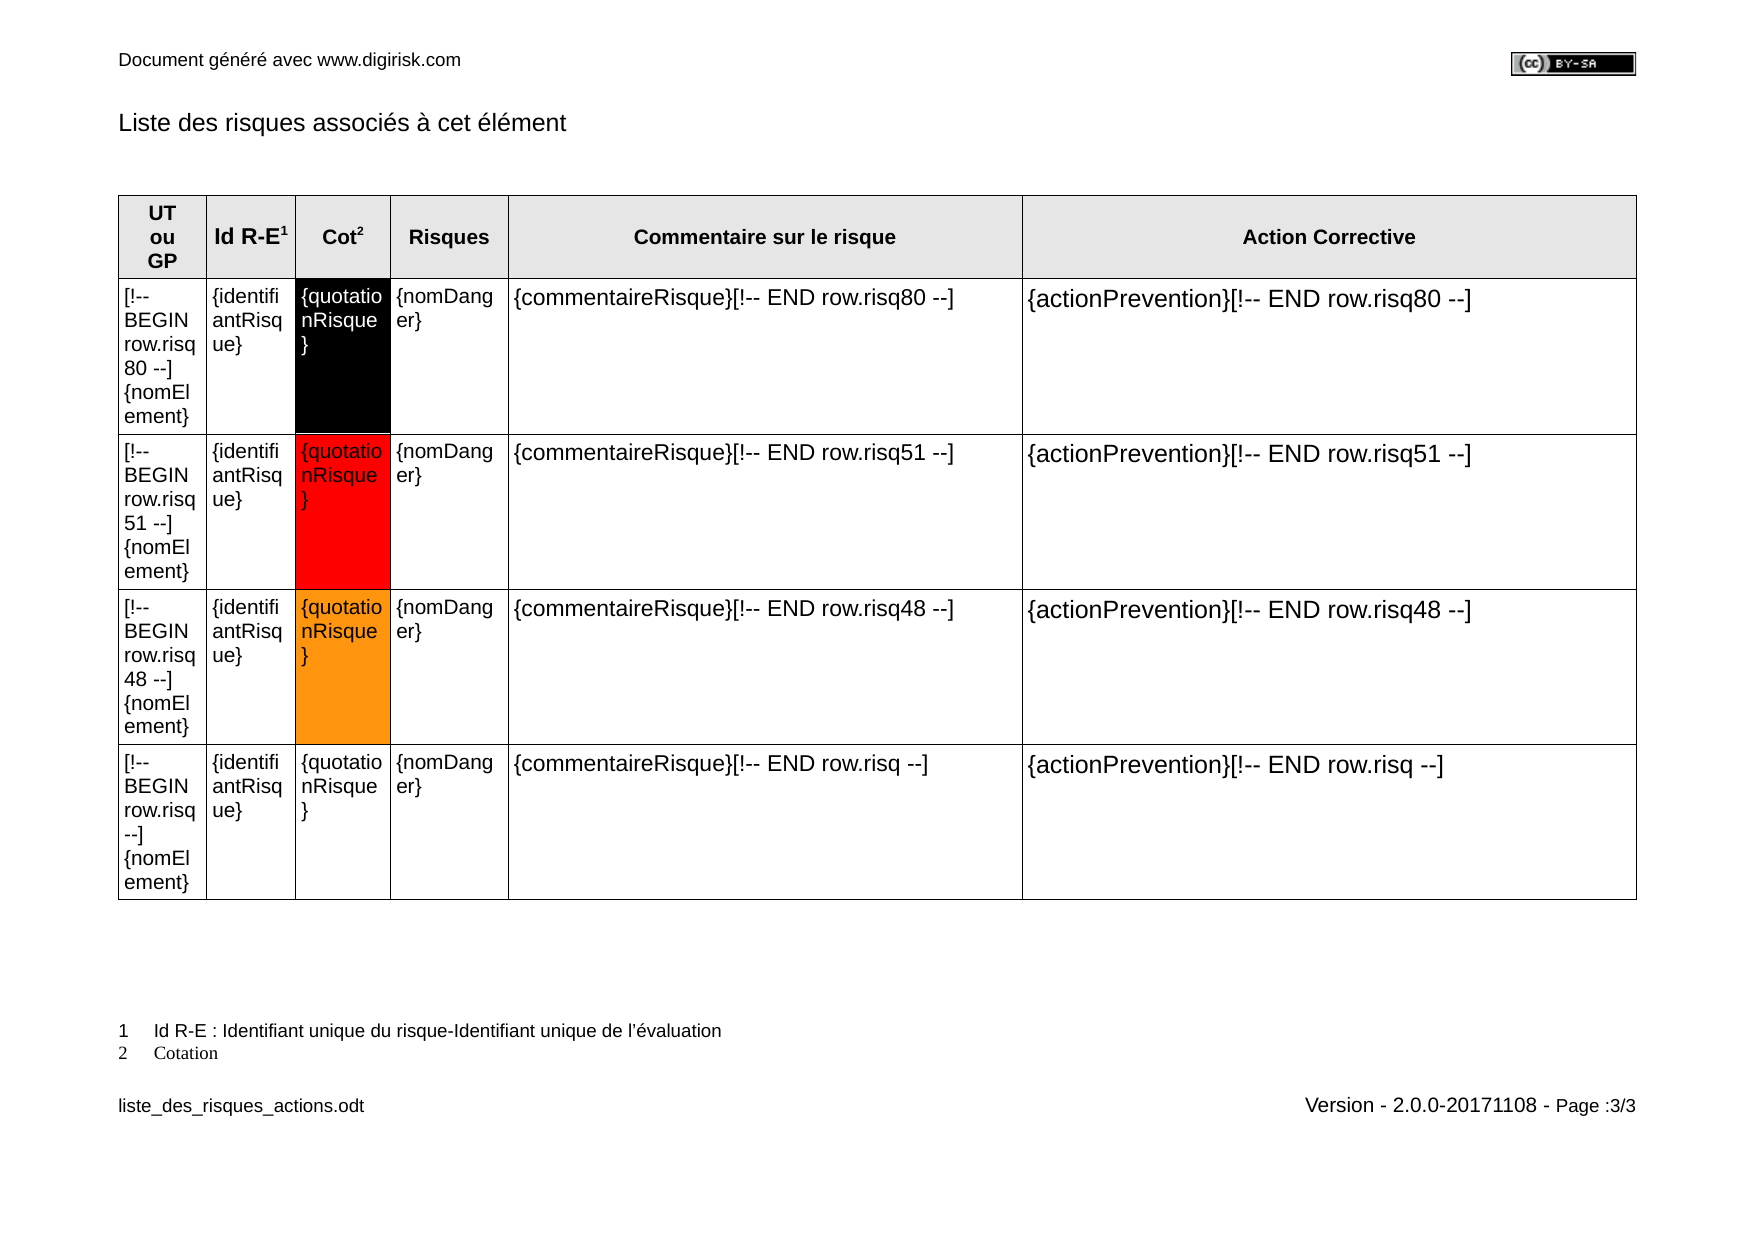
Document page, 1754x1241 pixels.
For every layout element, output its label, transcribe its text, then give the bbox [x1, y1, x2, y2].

table_cell {nomDanger} [391, 590, 508, 744]
table_cell {quotationRisque} [296, 279, 390, 433]
table_cell {nomDanger} [391, 435, 508, 589]
table_cell {actionPrevention}[!-- END row.risq48 --] [1023, 590, 1636, 744]
table_header Action Corrective [1023, 196, 1636, 278]
table_cell {actionPrevention}[!-- END row.risq80 --] [1023, 279, 1636, 433]
table_cell {quotationRisque} [296, 745, 390, 899]
table_cell {commentaireRisque}[!-- END row.risq48 --] [509, 590, 1022, 744]
table_cell {commentaireRisque}[!-- END row.risq51 --] [509, 435, 1022, 589]
table_cell [!-- BEGIN row.risq48 --]{nomElement} [119, 590, 206, 744]
table_cell {actionPrevention}[!-- END row.risq51 --] [1023, 435, 1636, 589]
table_cell {nomDanger} [391, 745, 508, 899]
table_header Cot [296, 196, 390, 278]
table_cell [!-- BEGIN row.risq51 --]{nomElement} [119, 435, 206, 589]
picture [1511, 52, 1637, 76]
table_header Risques [391, 196, 508, 278]
table_header Id R-E [207, 196, 295, 278]
table_cell {commentaireRisque}[!-- END row.risq80 --] [509, 279, 1022, 433]
table_cell [!-- BEGIN row.risq --]{nomElement} [119, 745, 206, 899]
table_cell {identifiantRisque} [207, 435, 295, 589]
table_cell {identifiantRisque} [207, 590, 295, 744]
table_cell {commentaireRisque}[!-- END row.risq --] [509, 745, 1022, 899]
table_cell {identifiantRisque} [207, 745, 295, 899]
table_cell {actionPrevention}[!-- END row.risq --] [1023, 745, 1636, 899]
table_header Commentaire sur le risque [509, 196, 1022, 278]
table_cell {identifiantRisque} [207, 279, 295, 433]
table_cell {quotationRisque} [296, 435, 390, 589]
table_cell {nomDanger} [391, 279, 508, 433]
table_header UT ou GP [119, 196, 206, 278]
table_cell {quotationRisque} [296, 590, 390, 744]
text Liste des risques associés à cet élément [118, 108, 1636, 137]
table_cell [!-- BEGIN row.risq80 --]{nomElement} [119, 279, 206, 433]
